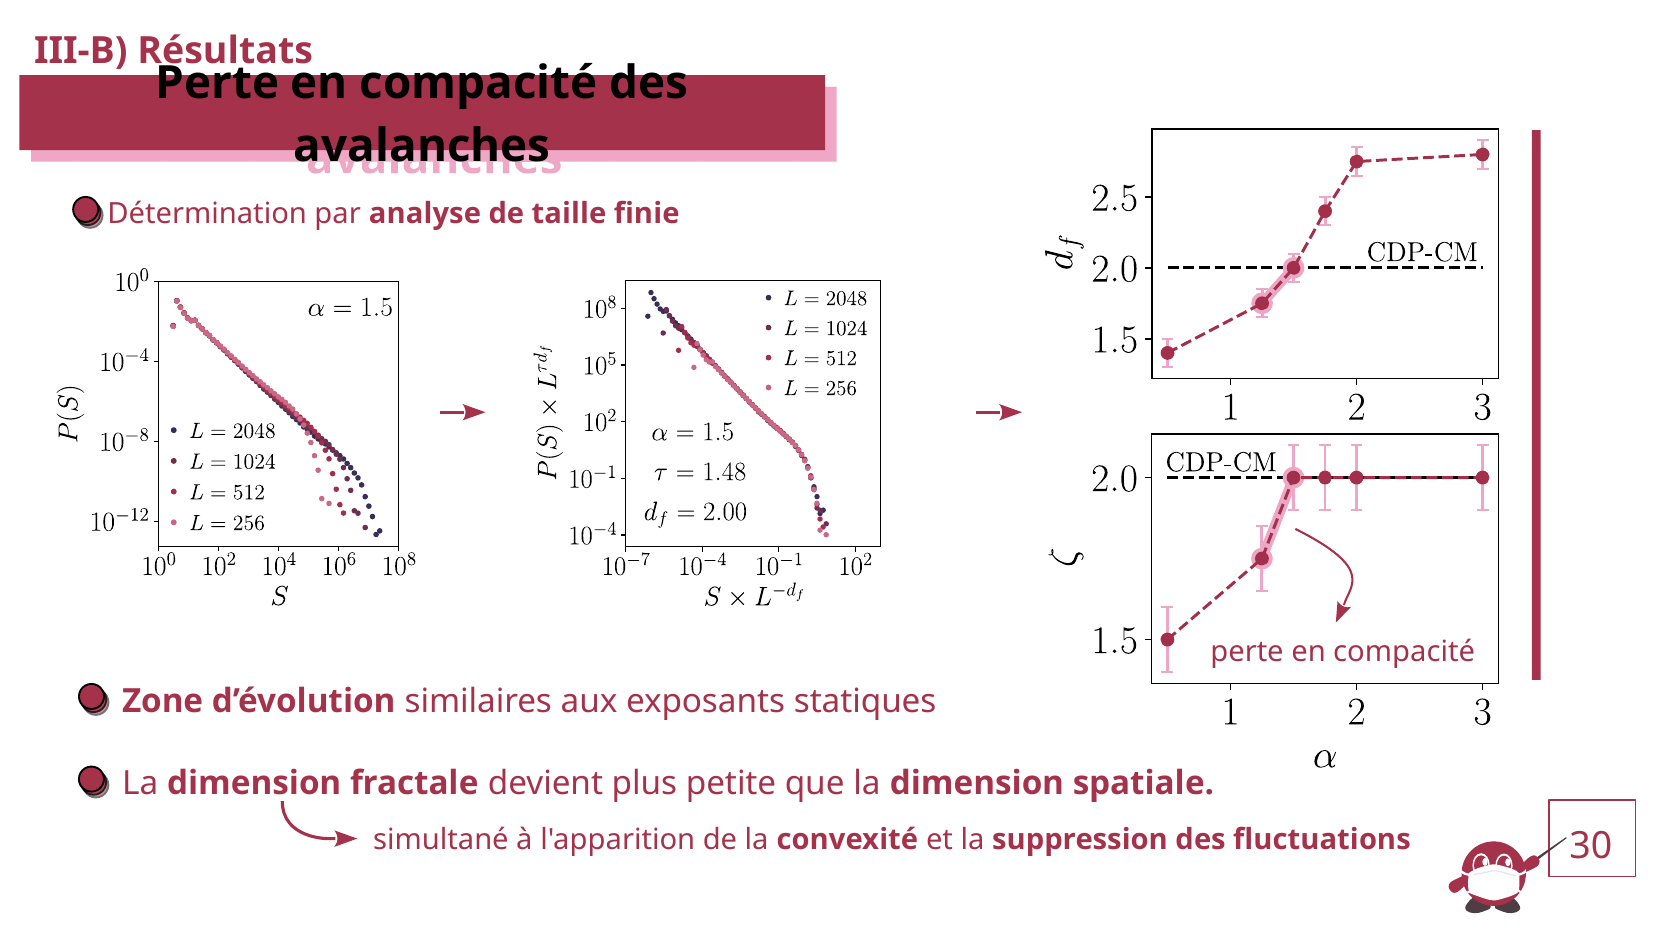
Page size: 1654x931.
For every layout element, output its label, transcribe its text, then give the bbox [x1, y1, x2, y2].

text_box La dimension fractale devient plus petite que la dimension spatiale. [63, 752, 1301, 855]
picture [1448, 799, 1637, 914]
picture [1045, 128, 1500, 768]
picture [533, 279, 881, 606]
text_box simultané à l'apparition de la convexité et la suppression des fluctuations [358, 811, 1351, 870]
text_box Perte en compacité des avalanches [19, 76, 826, 151]
text_box Zone d’évolution similaires aux exposants statiques [63, 669, 1048, 729]
text_box Détermination par analyse de taille finie [57, 185, 662, 244]
text_box [1531, 130, 1541, 680]
text_box [1492, 811, 1654, 887]
picture [56, 268, 416, 606]
text_box perte en compacité [1195, 622, 1512, 687]
text_box III-B) Résultats [19, 16, 1238, 76]
